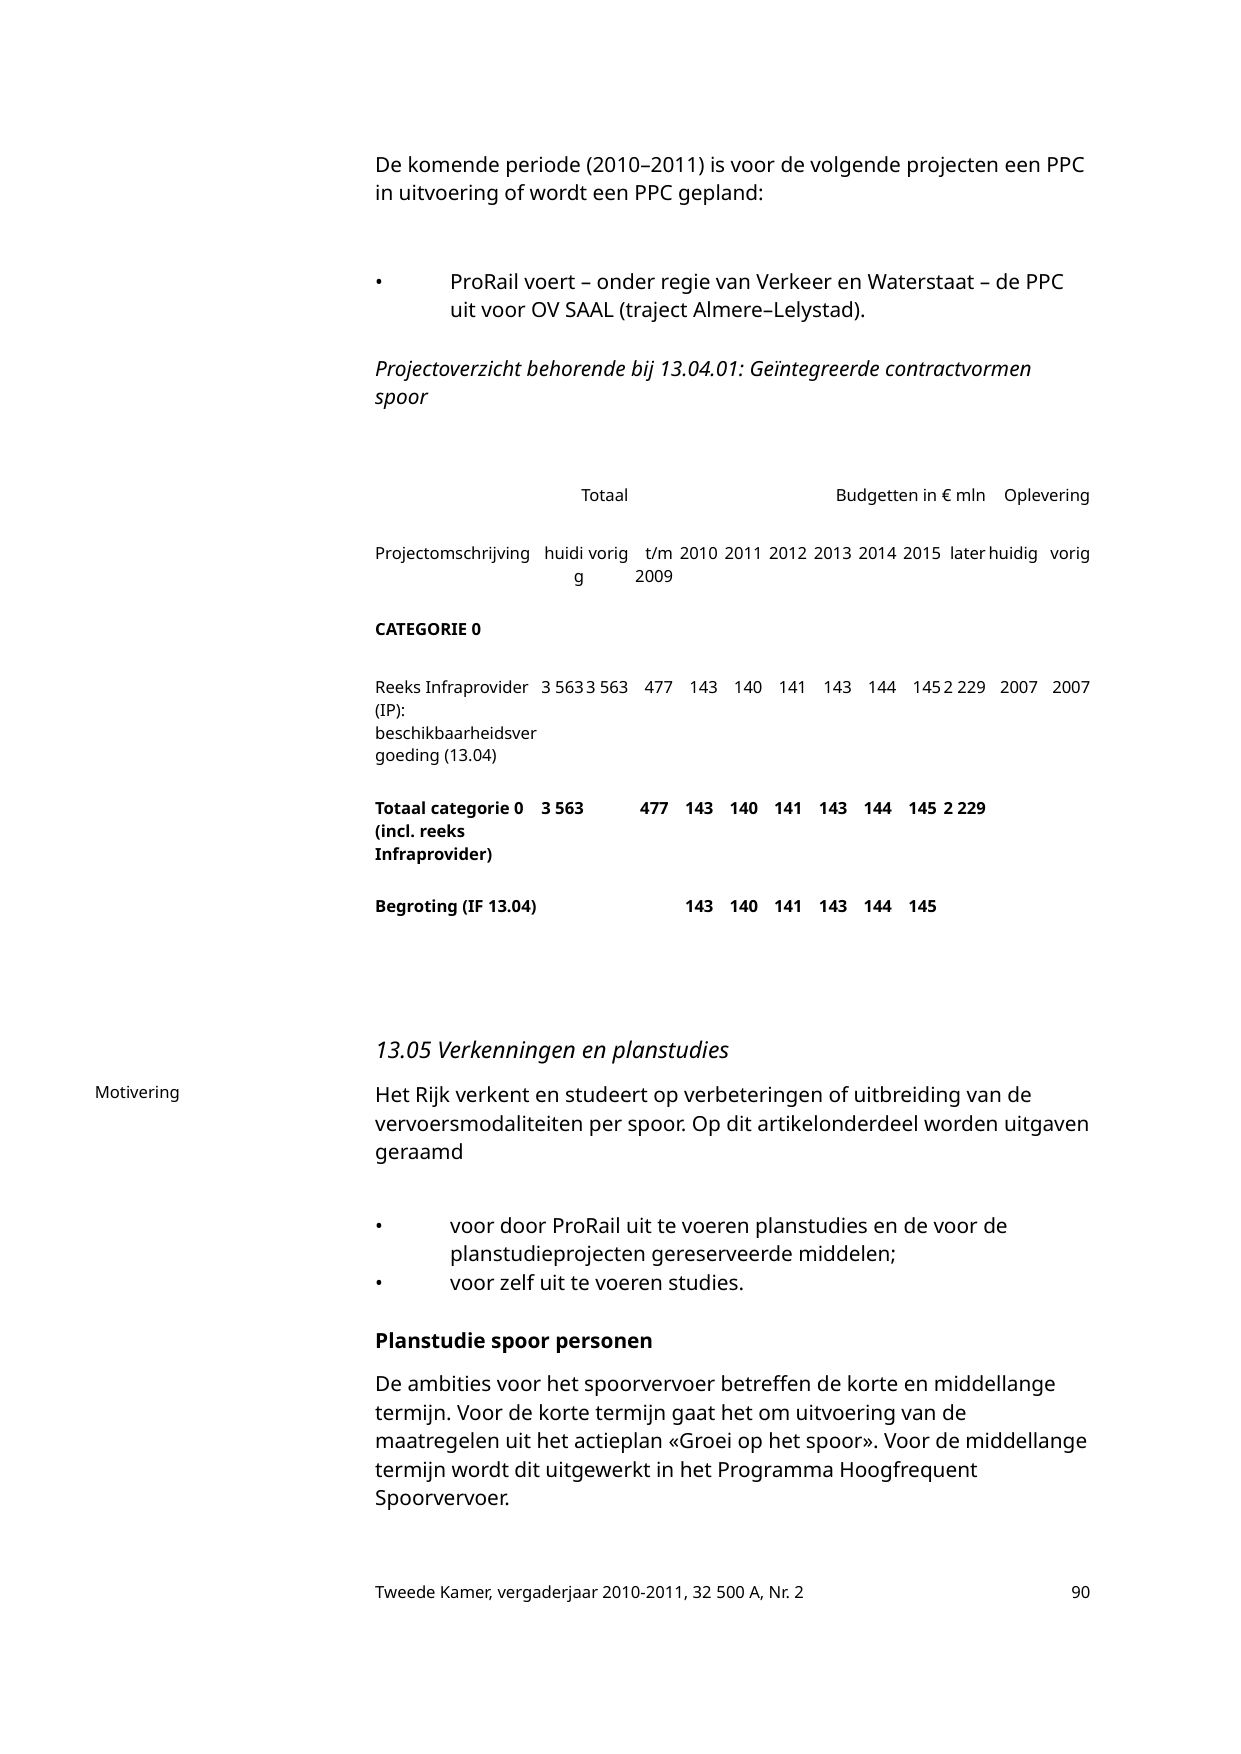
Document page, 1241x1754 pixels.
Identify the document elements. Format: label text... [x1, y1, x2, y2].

table_cell 3 563 [539, 797, 583, 895]
table_cell [539, 895, 583, 953]
table_cell 144 [852, 676, 896, 797]
table_cell 2011 [718, 542, 762, 617]
table_cell Begroting (IF 13.04) [375, 895, 539, 953]
table_cell [986, 618, 1038, 676]
table_cell 2010 [673, 542, 718, 617]
table_cell [628, 895, 673, 953]
table_cell [718, 618, 762, 676]
table_cell 143 [807, 895, 852, 953]
table_cell [807, 618, 852, 676]
table_cell 143 [673, 797, 718, 895]
table_cell [941, 895, 986, 953]
table_cell 140 [718, 895, 762, 953]
text Planstudie spoor personen [375, 1326, 1090, 1354]
table_cell [986, 797, 1038, 895]
table_cell later [941, 542, 986, 617]
table_cell 141 [762, 797, 807, 895]
table_cell 477 [628, 676, 673, 797]
subtitle 13.05 Verkenningen en planstudies [375, 1034, 1090, 1065]
table_cell [1038, 797, 1090, 895]
table_cell 3 563 [584, 676, 628, 797]
list ProRail voert – onder regie van Verkeer en Waterstaat – de PPC uit voor OV SAAL (traject Almere–Lelystad). [375, 267, 1090, 324]
table_cell [762, 618, 807, 676]
list voor door ProRail uit te voeren planstudies en de voor de planstudieprojecten gereserveerde middelen; [375, 1211, 1090, 1268]
table_cell 477 [628, 797, 673, 895]
table_cell [584, 797, 628, 895]
table_cell [628, 618, 673, 676]
table_cell 143 [807, 797, 852, 895]
table_cell huidig [539, 542, 583, 617]
list voor zelf uit te voeren studies. [375, 1268, 1090, 1296]
table_cell [584, 895, 628, 953]
table_cell [986, 895, 1038, 953]
text De komende periode (2010–2011) is voor de volgende projecten een PPC in uitvoering of wordt een PPC gepland: [375, 150, 1090, 207]
table_cell CATEGORIE 0 [375, 618, 539, 676]
table_cell [896, 618, 941, 676]
table_cell 143 [807, 676, 852, 797]
table_cell [1038, 895, 1090, 953]
table_header Totaal [539, 484, 628, 542]
table_header Budgetten in € mln [628, 484, 986, 542]
table_cell 2015 [896, 542, 941, 617]
table_cell 2012 [762, 542, 807, 617]
table_cell 3 563 [539, 676, 583, 797]
text De ambities voor het spoorvervoer betreffen de korte en middellange termijn. Voor de korte termijn gaat het om uitvoering van de maatregelen uit het actieplan «Groei op het spoor». Voor de middellange termijn wordt dit uitgewerkt in het Programma Hoogfrequent Spoorvervoer. [375, 1369, 1090, 1512]
text Motivering [94, 1080, 328, 1103]
table_cell [584, 618, 628, 676]
table_cell vorig [1038, 542, 1090, 617]
table_cell [1038, 618, 1090, 676]
table_cell 143 [673, 676, 718, 797]
table_cell 2013 [807, 542, 852, 617]
table_cell [539, 618, 583, 676]
text Het Rijk verkent en studeert op verbeteringen of uitbreiding van de vervoersmodaliteiten per spoor. Op dit artikelonderdeel worden uitgaven geraamd [375, 1080, 1090, 1166]
table_cell 141 [762, 895, 807, 953]
table_cell 2014 [852, 542, 896, 617]
table_cell Projectomschrijving [375, 542, 539, 617]
table_cell 145 [896, 676, 941, 797]
table_cell 2 229 [941, 797, 986, 895]
table_cell 141 [762, 676, 807, 797]
table_cell 140 [718, 676, 762, 797]
table_cell 2007 [1038, 676, 1090, 797]
table_cell Reeks Infraprovider (IP): beschikbaarheidsvergoeding (13.04) [375, 676, 539, 797]
table_cell 140 [718, 797, 762, 895]
table_cell 144 [852, 895, 896, 953]
table_header [375, 484, 539, 542]
table_cell [673, 618, 718, 676]
table_cell huidig [986, 542, 1038, 617]
table_cell 2 229 [941, 676, 986, 797]
table_cell [941, 618, 986, 676]
table_cell 143 [673, 895, 718, 953]
table_cell 145 [896, 797, 941, 895]
table_cell t/m 2009 [628, 542, 673, 617]
table_cell 2007 [986, 676, 1038, 797]
table_cell 145 [896, 895, 941, 953]
text Projectoverzicht behorende bij 13.04.01: Geïntegreerde contractvormen spoor [375, 354, 1090, 411]
table_cell [852, 618, 896, 676]
table_cell vorig [584, 542, 628, 617]
table_cell 144 [852, 797, 896, 895]
table_header Oplevering [986, 484, 1090, 542]
table_cell Totaal categorie 0 (incl. reeks Infraprovider) [375, 797, 539, 895]
